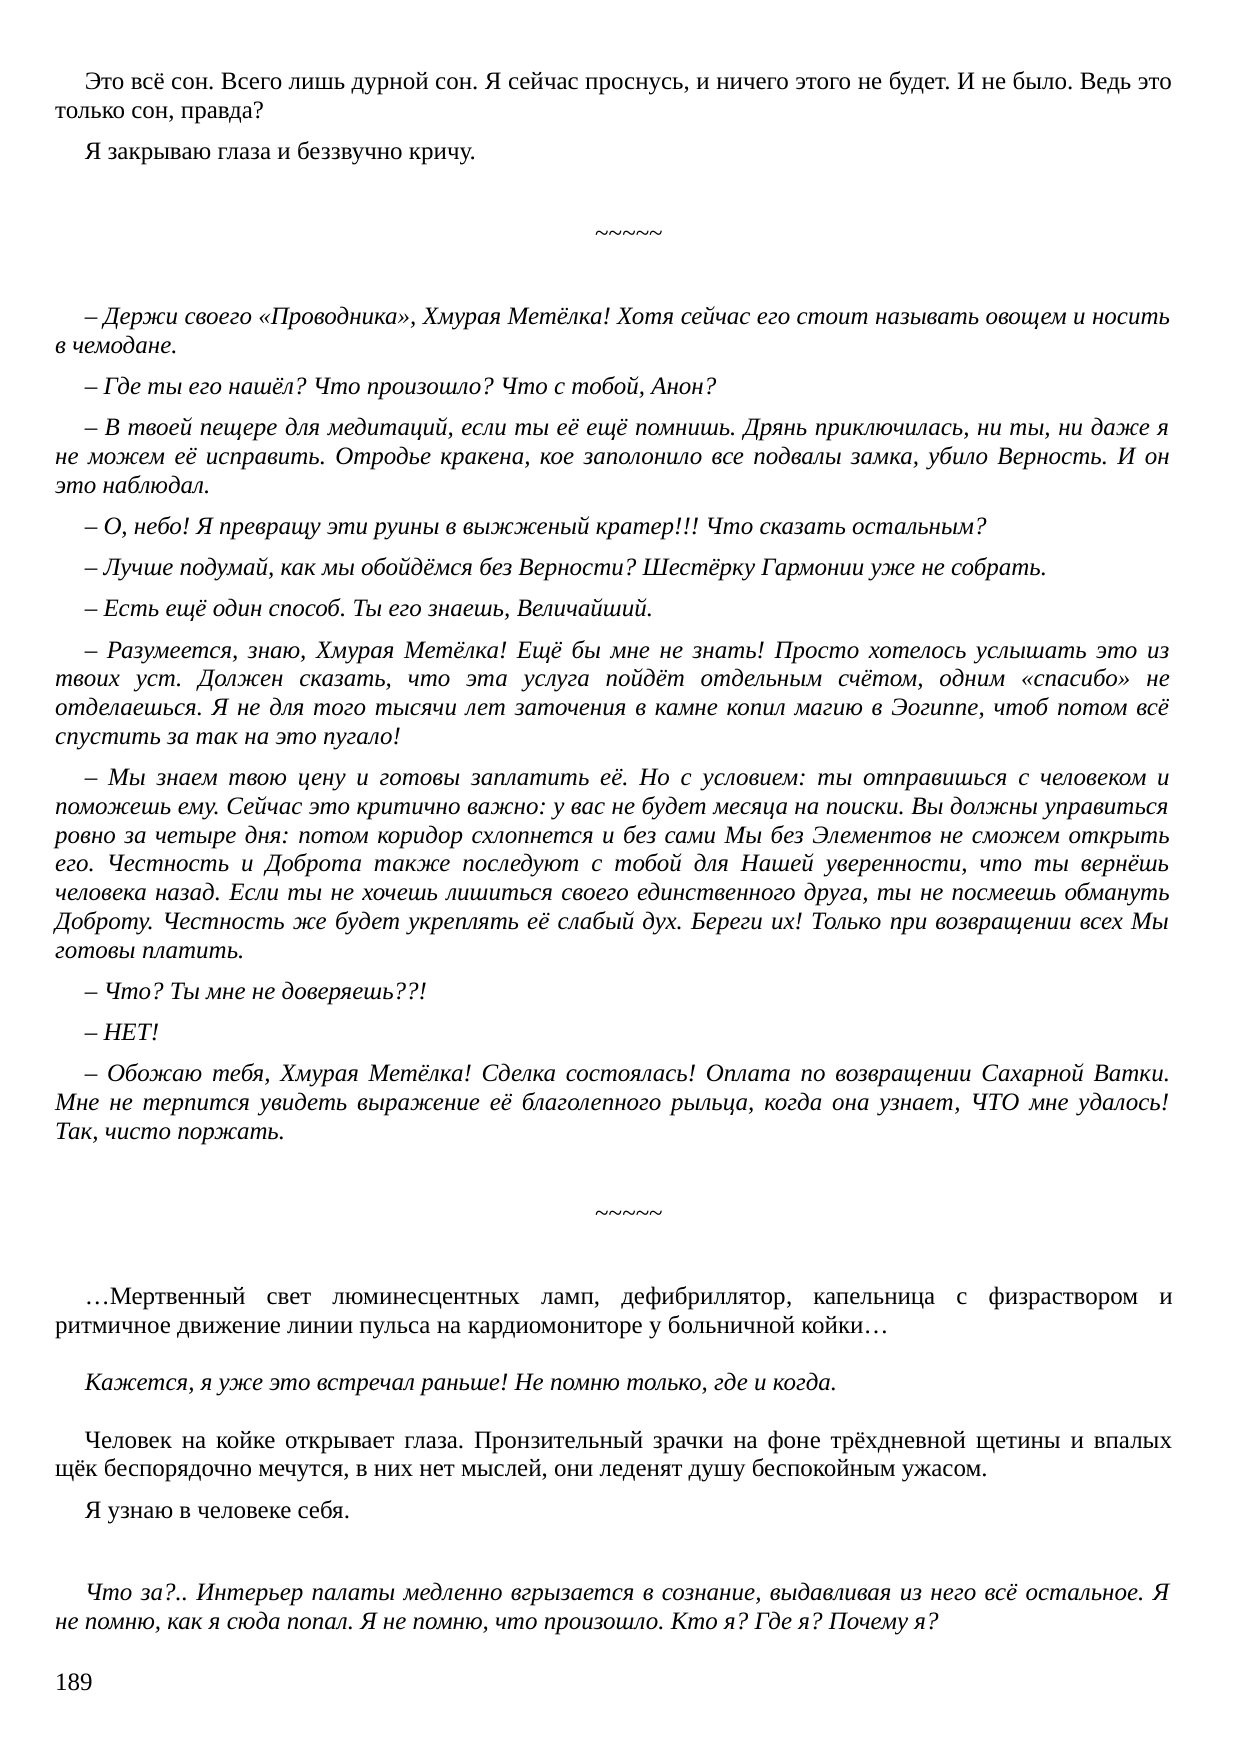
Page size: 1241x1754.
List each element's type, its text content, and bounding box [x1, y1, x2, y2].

text ~~~~~ [55, 1198, 1173, 1227]
text – Есть ещё один способ. Ты его знаешь, Величайший. [55, 593, 1173, 622]
text ~~~~~ [55, 218, 1173, 247]
text Кажется, я уже это встречал раньше! Не помню только, где и когда. [55, 1367, 1173, 1396]
text Я закрываю глаза и беззвучно кричу. [55, 136, 1173, 165]
text – Что? Ты мне не доверяешь??! [55, 976, 1173, 1005]
text Человек на койке открывает глаза. Пронзительный зрачки на фоне трёхдневной щетины и впалых щёк беспорядочно мечутся, в них нет мыслей, они леденят душу беспокойным ужасом. [55, 1425, 1173, 1482]
text Я узнаю в человеке себя. [55, 1495, 1173, 1523]
text – Разумеется, знаю, Хмурая Метёлка! Ещё бы мне не знать! Просто хотелось услышать это из твоих уст. Должен сказать, что эта услуга пойдёт отдельным счётом, одним «спасибо» не отделаешься. Я не для того тысячи лет заточения в камне копил магию в Эогиппе, чтоб потом всё спустить за так на это пугало! [55, 635, 1173, 750]
text …Мертвенный свет люминесцентных ламп, дефибриллятор, капельница с физраствором и ритмичное движение линии пульса на кардиомониторе у больничной койки… [55, 1281, 1173, 1338]
text – Лучше подумай, как мы обойдёмся без Верности? Шестёрку Гармонии уже не собрать. [55, 552, 1173, 581]
text – Где ты его нашёл? Что произошло? Что с тобой, Анон? [55, 371, 1173, 400]
text – Обожаю тебя, Хмурая Метёлка! Сделка состоялась! Оплата по возвращении Сахарной Ватки. Мне не терпится увидеть выражение её благолепного рыльца, когда она узнает, ЧТО мне удалось! Так, чисто поржать. [55, 1058, 1173, 1145]
text Что за?.. Интерьер палаты медленно вгрызается в сознание, выдавливая из него всё остальное. Я не помню, как я сюда попал. Я не помню, что произошло. Кто я? Где я? Почему я? [55, 1577, 1173, 1635]
text – В твоей пещере для медитаций, если ты её ещё помнишь. Дрянь приключилась, ни ты, ни даже я не можем её исправить. Отродье кракена, кое заполонило все подвалы замка, убило Верность. И он это наблюдал. [55, 412, 1173, 498]
text – НЕТ! [55, 1017, 1173, 1046]
text – Мы знаем твою цену и готовы заплатить её. Но с условием: ты отправишься с человеком и поможешь ему. Сейчас это критично важно: у вас не будет месяца на поиски. Вы должны управиться ровно за четыре дня: потом коридор схлопнется и без сами Мы без Элементов не сможем открыть его. Честность и Доброта также последуют с тобой для Нашей уверенности, что ты вернёшь человека назад. Если ты не хочешь лишиться своего единственного друга, ты не посмеешь обмануть Доброту. Честность же будет укреплять её слабый дух. Береги их! Только при возвращении всех Мы готовы платить. [55, 762, 1173, 963]
text – О, небо! Я превращу эти руины в выжженый кратер!!! Что сказать остальным? [55, 511, 1173, 540]
text Это всё сон. Всего лишь дурной сон. Я сейчас проснусь, и ничего этого не будет. И не было. Ведь это только сон, правда? [55, 66, 1173, 123]
text – Держи своего «Проводника», Хмурая Метёлка! Хотя сейчас его стоит называть овощем и носить в чемодане. [55, 301, 1173, 358]
